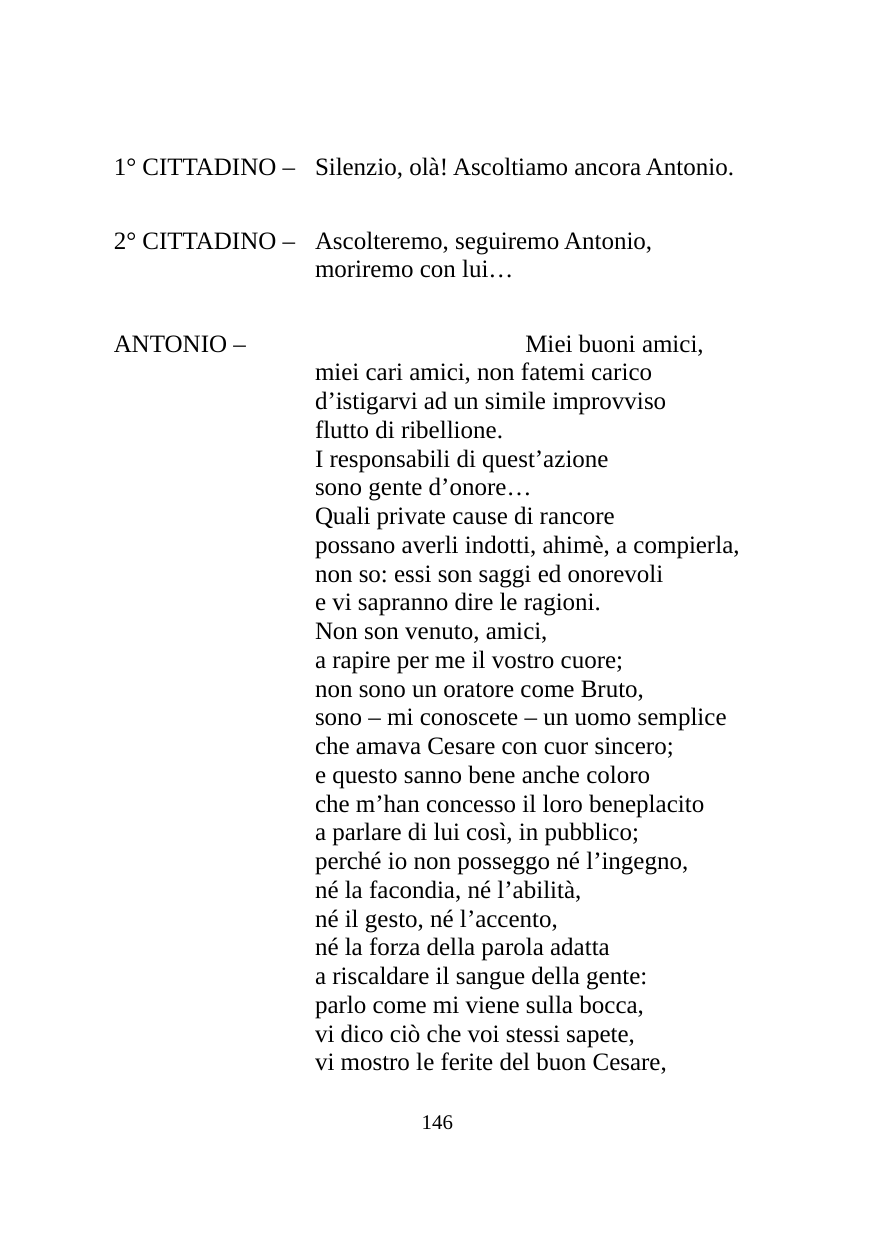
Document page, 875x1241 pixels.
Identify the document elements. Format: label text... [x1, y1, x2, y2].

table_cell Miei buoni amici, miei cari amici, non fatemi carico d’istigarvi ad un simile improvviso flutto di ribellione. I responsabili di quest’azione sono gente d’onore… Quali private cause di rancore possano averli indotti, ahimè, a compierla, non so: essi son saggi ed onorevoli e vi sapranno dire le ragioni. Non son venuto, amici, a rapire per me il vostro cuore; non sono un oratore come Bruto, sono – mi conoscete – un uomo semplice che amava Cesare con cuor sincero; e questo sanno bene anche coloro che m’han concesso il loro beneplacito a parlare di lui così, in pubblico; perché io non posseggo né l’ingegno, né la facondia, né l’abilità, né il gesto, né l’accento, né la forza della parola adatta a riscaldare il sangue della gente: parlo come mi viene sulla bocca, vi dico ciò che voi stessi sapete, vi mostro le ferite del buon Cesare, [308, 329, 768, 1076]
table_cell 1° CITTADINO – [106, 152, 307, 226]
table_cell 2° CITTADINO – [106, 226, 307, 329]
table_cell Silenzio, olà! Ascoltiamo ancora Antonio. [308, 152, 768, 226]
table_cell [106, 106, 307, 152]
table_cell Ascolteremo, seguiremo Antonio, moriremo con lui… [308, 226, 768, 329]
table_cell [308, 106, 768, 152]
table_cell ANTONIO – [106, 329, 307, 1076]
